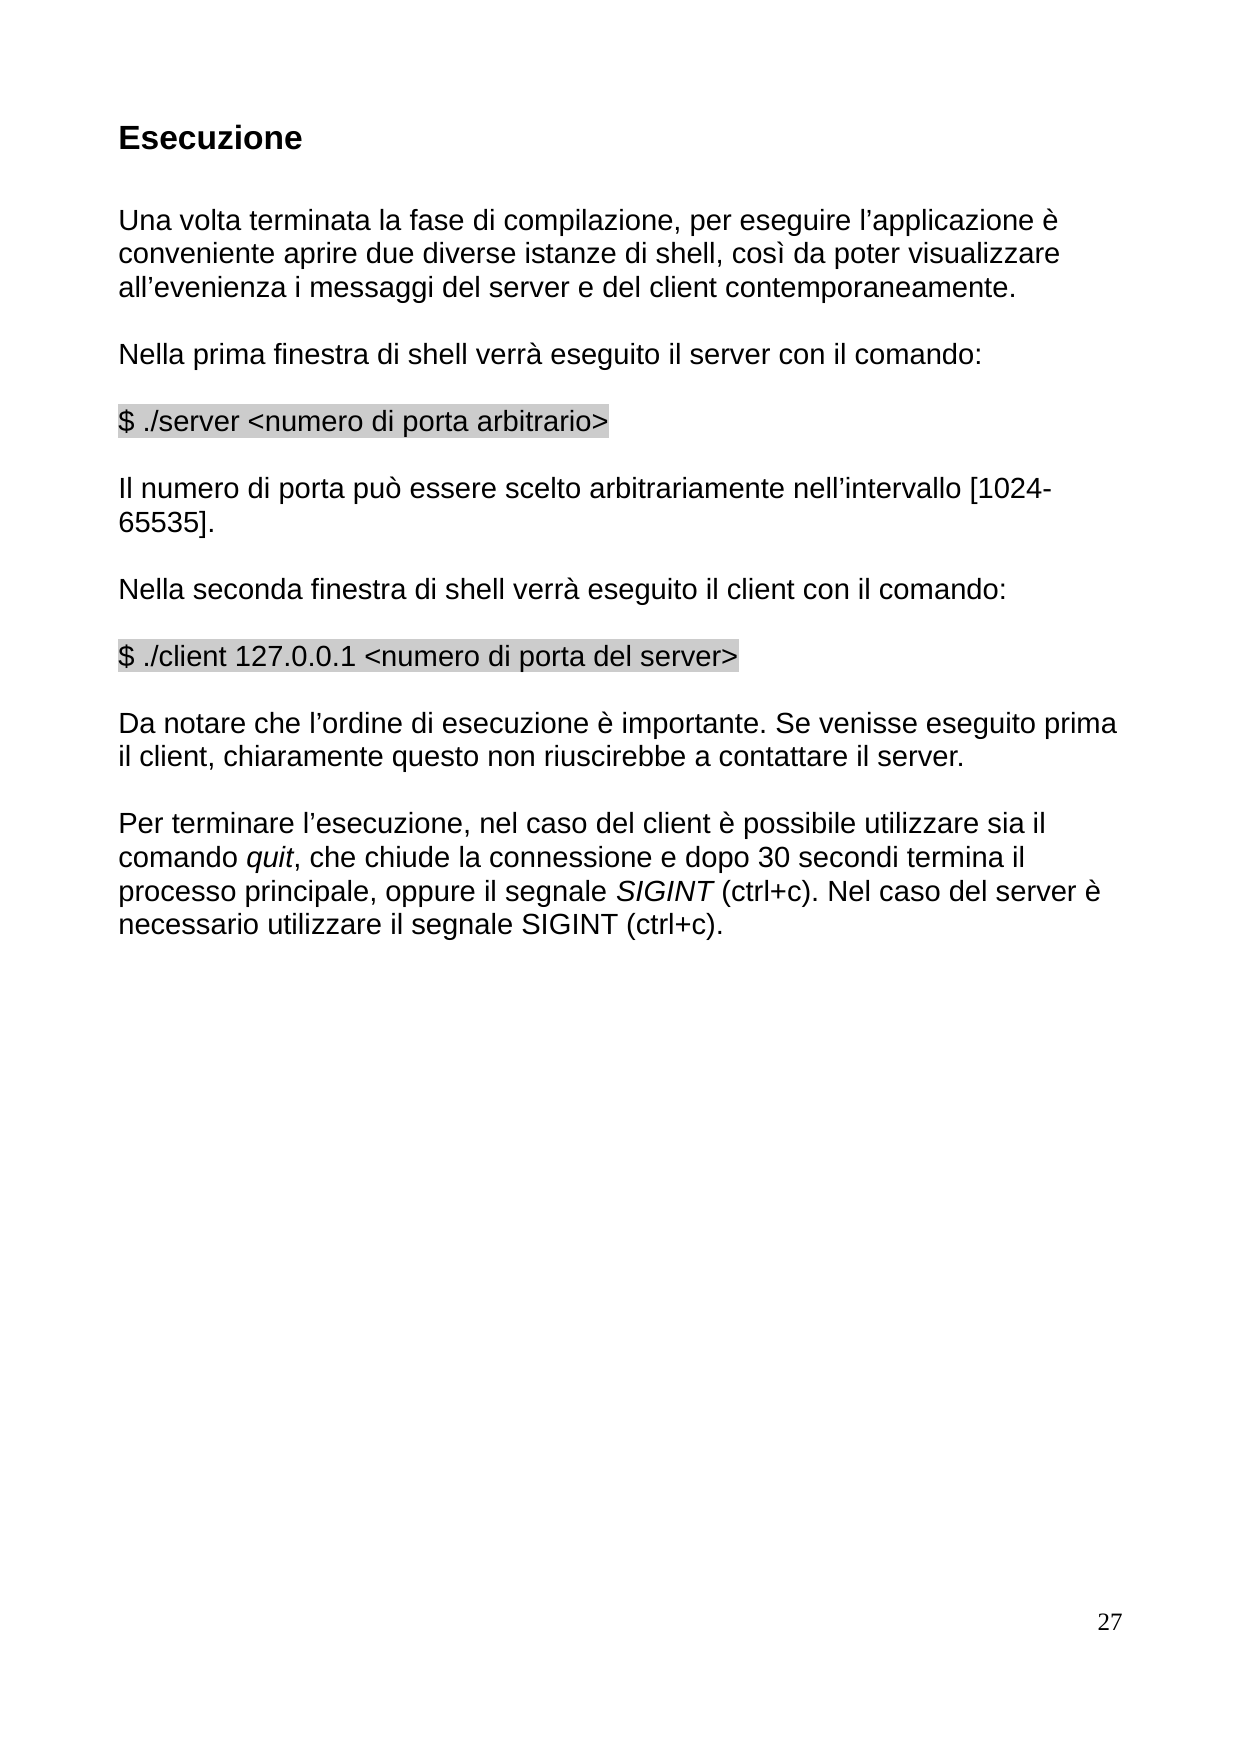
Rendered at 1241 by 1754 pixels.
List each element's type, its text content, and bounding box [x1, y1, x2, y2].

text $ ./client 127.0.0.1 <numero di porta del server> [118, 639, 1122, 672]
text Il numero di porta può essere scelto arbitrariamente nell’intervallo [1024-65535]. [118, 471, 1122, 538]
text Per terminare l’esecuzione, nel caso del client è possibile utilizzare sia il comando quit, che chiude la connessione e dopo 30 secondi termina il processo principale, oppure il segnale SIGINT (ctrl+c). Nel caso del server è necessario utilizzare il segnale SIGINT (ctrl+c). [118, 807, 1122, 941]
text Una volta terminata la fase di compilazione, per eseguire l’applicazione è conveniente aprire due diverse istanze di shell, così da poter visualizzare all’evenienza i messaggi del server e del client contemporaneamente. [118, 203, 1122, 303]
text Nella prima finestra di shell verrà eseguito il server con il comando: [118, 337, 1122, 371]
text Nella seconda finestra di shell verrà eseguito il client con il comando: [118, 572, 1122, 605]
text $ ./server <numero di porta arbitrario> [118, 404, 1122, 438]
subtitle Esecuzione [118, 118, 1122, 157]
text Da notare che l’ordine di esecuzione è importante. Se venisse eseguito prima il client, chiaramente questo non riuscirebbe a contattare il server. [118, 706, 1122, 773]
